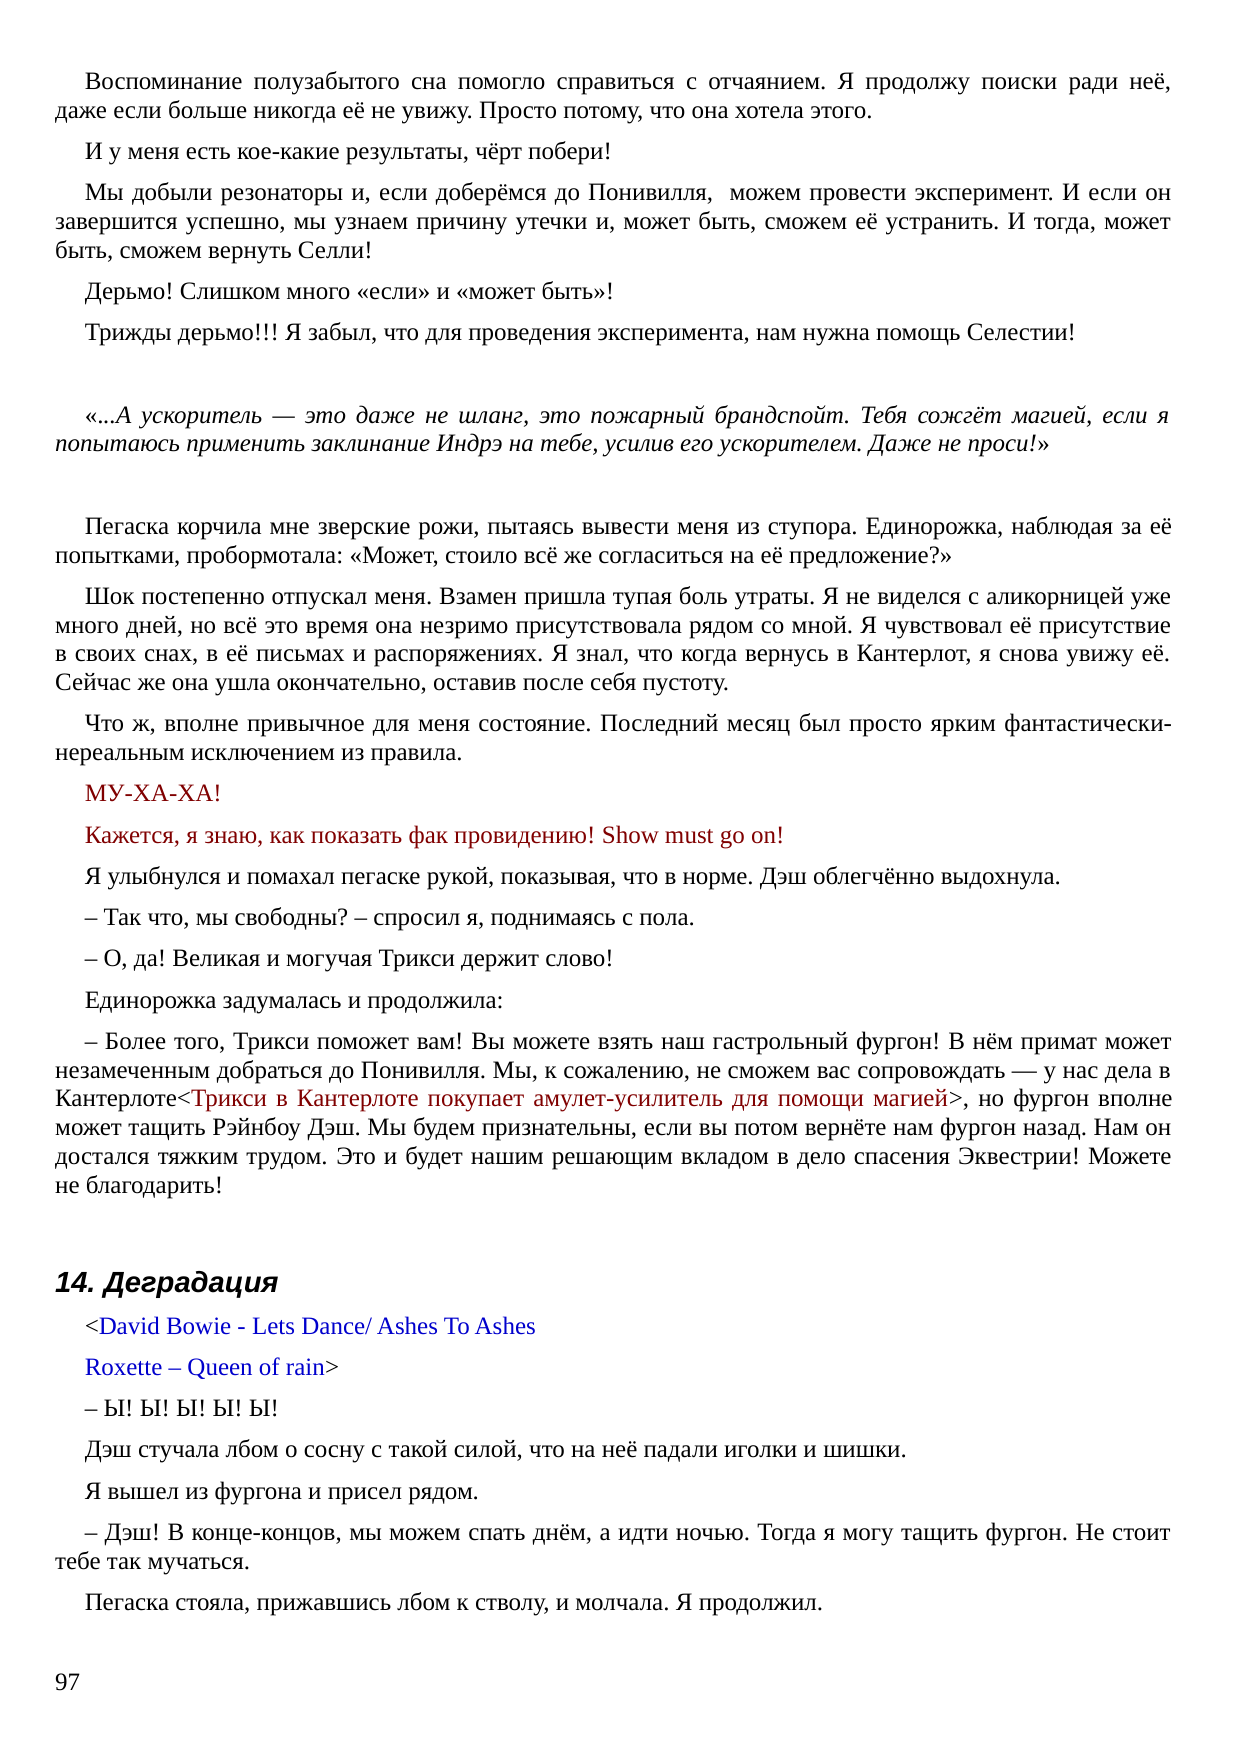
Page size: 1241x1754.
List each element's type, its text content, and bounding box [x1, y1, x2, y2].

text Пегаска стояла, прижавшись лбом к стволу, и молчала. Я продолжил. [55, 1587, 1173, 1616]
text И у меня есть кое-какие результаты, чёрт побери! [55, 136, 1173, 165]
text Пегаска корчила мне зверские рожи, пытаясь вывести меня из ступора. Единорожка, наблюдая за её попытками, пробормотала: «Может, стоило всё же согласиться на её предложение?» [55, 511, 1173, 568]
text – Так что, мы свободны? – спросил я, поднимаясь с пола. [55, 902, 1173, 931]
text Кажется, я знаю, как показать фак провидению! Show must go on! [55, 820, 1173, 848]
text Мы добыли резонаторы и, если доберёмся до Понивилля, можем провести эксперимент. И если он завершится успешно, мы узнаем причину утечки и, может быть, сможем её устранить. И тогда, может быть, сможем вернуть Селли! [55, 177, 1173, 263]
text МУ-ХА-ХА! [55, 778, 1173, 807]
subtitle 14. Деградация [55, 1265, 1173, 1298]
text – О, да! Великая и могучая Трикси держит слово! [55, 943, 1173, 972]
text – Дэш! В конце-концов, мы можем спать днём, а идти ночью. Тогда я могу тащить фургон. Не стоит тебе так мучаться. [55, 1517, 1173, 1574]
text Я вышел из фургона и присел рядом. [55, 1476, 1173, 1504]
text – Более того, Трикси поможет вам! Вы можете взять наш гастрольный фургон! В нём примат может незамеченным добраться до Понивилля. Мы, к сожалению, не сможем вас сопровождать — у нас дела в Кантерлоте<Трикси в Кантерлоте покупает амулет-усилитель для помощи магией>, но фургон вполне может тащить Рэйнбоу Дэш. Мы будем признательны, если вы потом вернёте нам фургон назад. Нам он достался тяжким трудом. Это и будет нашим решающим вкладом в дело спасения Эквестрии! Можете не благодарить! [55, 1026, 1173, 1198]
text Шок постепенно отпускал меня. Взамен пришла тупая боль утраты. Я не виделся с аликорницей уже много дней, но всё это время она незримо присутствовала рядом со мной. Я чувствовал её присутствие в своих снах, в её письмах и распоряжениях. Я знал, что когда вернусь в Кантерлот, я снова увижу её. Сейчас же она ушла окончательно, оставив после себя пустоту. [55, 581, 1173, 696]
text «...А ускоритель — это даже не шланг, это пожарный брандспойт. Тебя сожгёт магией, если я попытаюсь применить заклинание Индрэ на тебе, усилив его ускорителем. Даже не проси!» [55, 400, 1173, 457]
text Что ж, вполне привычное для меня состояние. Последний месяц был просто ярким фантастически-нереальным исключением из правила. [55, 708, 1173, 766]
text – Ы! Ы! Ы! Ы! Ы! [55, 1393, 1173, 1422]
text Дэш стучала лбом о сосну с такой силой, что на неё падали иголки и шишки. [55, 1434, 1173, 1463]
text Я улыбнулся и помахал пегаске рукой, показывая, что в норме. Дэш облегчённо выдохнула. [55, 861, 1173, 890]
text Roxette – Queen of rain> [55, 1352, 1173, 1381]
text Дерьмо! Слишком много «если» и «может быть»! [55, 276, 1173, 305]
text Трижды дерьмо!!! Я забыл, что для проведения эксперимента, нам нужна помощь Селестии! [55, 317, 1173, 346]
text <David Bowie - Lets Dance/ Ashes To Ashes [55, 1311, 1173, 1339]
text Единорожка задумалась и продолжила: [55, 985, 1173, 1013]
text Воспоминание полузабытого сна помогло справиться с отчаянием. Я продолжу поиски ради неё, даже если больше никогда её не увижу. Просто потому, что она хотела этого. [55, 66, 1173, 123]
